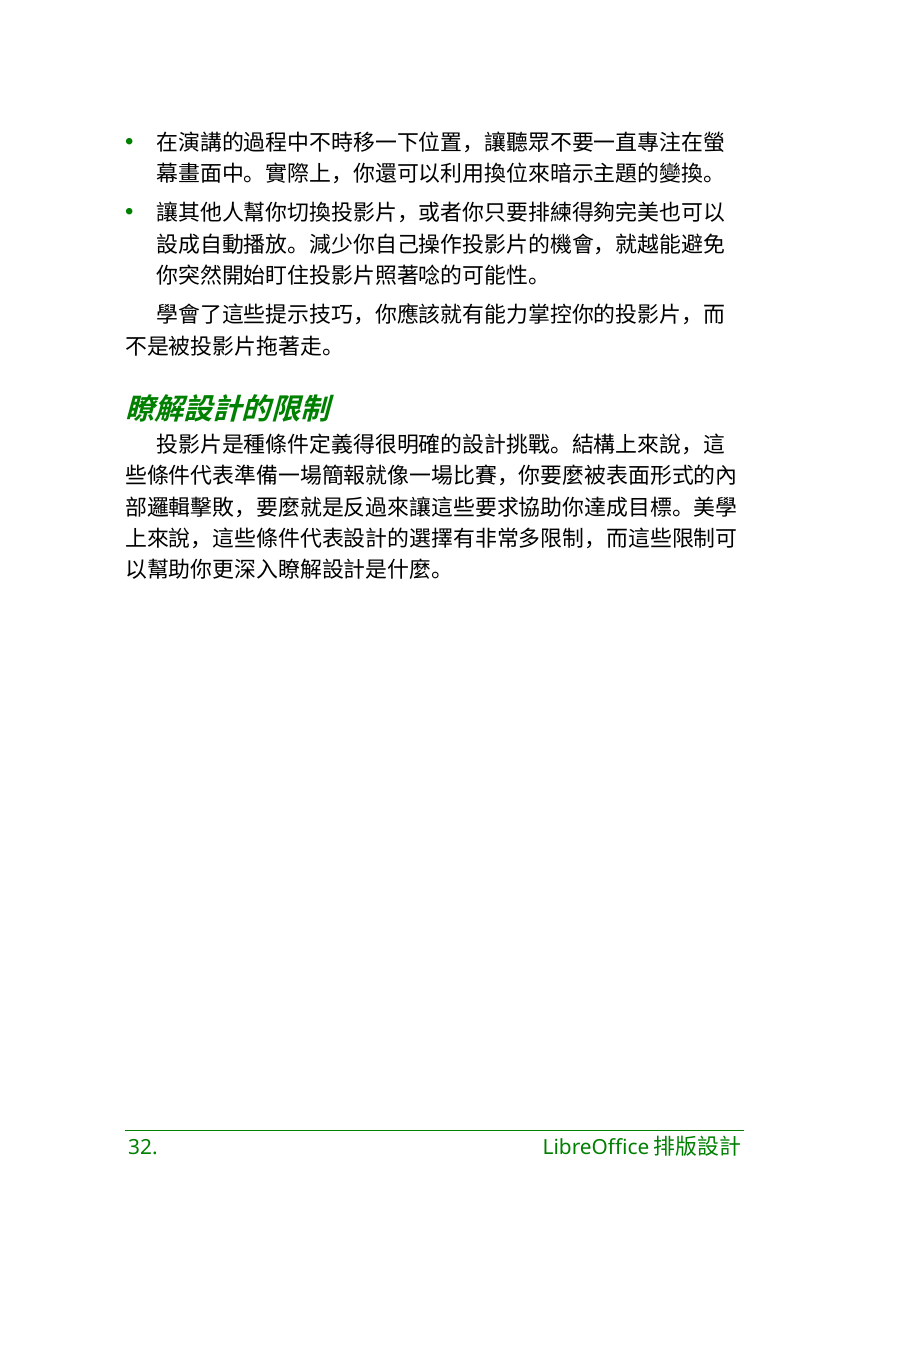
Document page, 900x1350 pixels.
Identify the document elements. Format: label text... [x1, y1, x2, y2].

subtitle 瞭解設計的限制 [125, 385, 744, 428]
text 投影片是種條件定義得很明確的設計挑戰。結構上來說，這些條件代表準備一場簡報就像一場比賽，你要麼被表面形式的內部邏輯擊敗，要麼就是反過來讓這些要求協助你達成目標。美學上來說，這些條件代表設計的選擇有非常多限制，而這些限制可以幫助你更深入瞭解設計是什麼。 [125, 428, 744, 584]
list 在演講的過程中不時移一下位置，讓聽眾不要一直專注在螢幕畫面中。實際上，你還可以利用換位來暗示主題的變換。 [125, 125, 744, 187]
text 學會了這些提示技巧，你應該就有能力掌控你的投影片，而不是被投影片拖著走。 [125, 298, 744, 360]
list 讓其他人幫你切換投影片，或者你只要排練得夠完美也可以設成自動播放。減少你自己操作投影片的機會，就越能避免你突然開始盯住投影片照著唸的可能性。 [125, 196, 744, 289]
